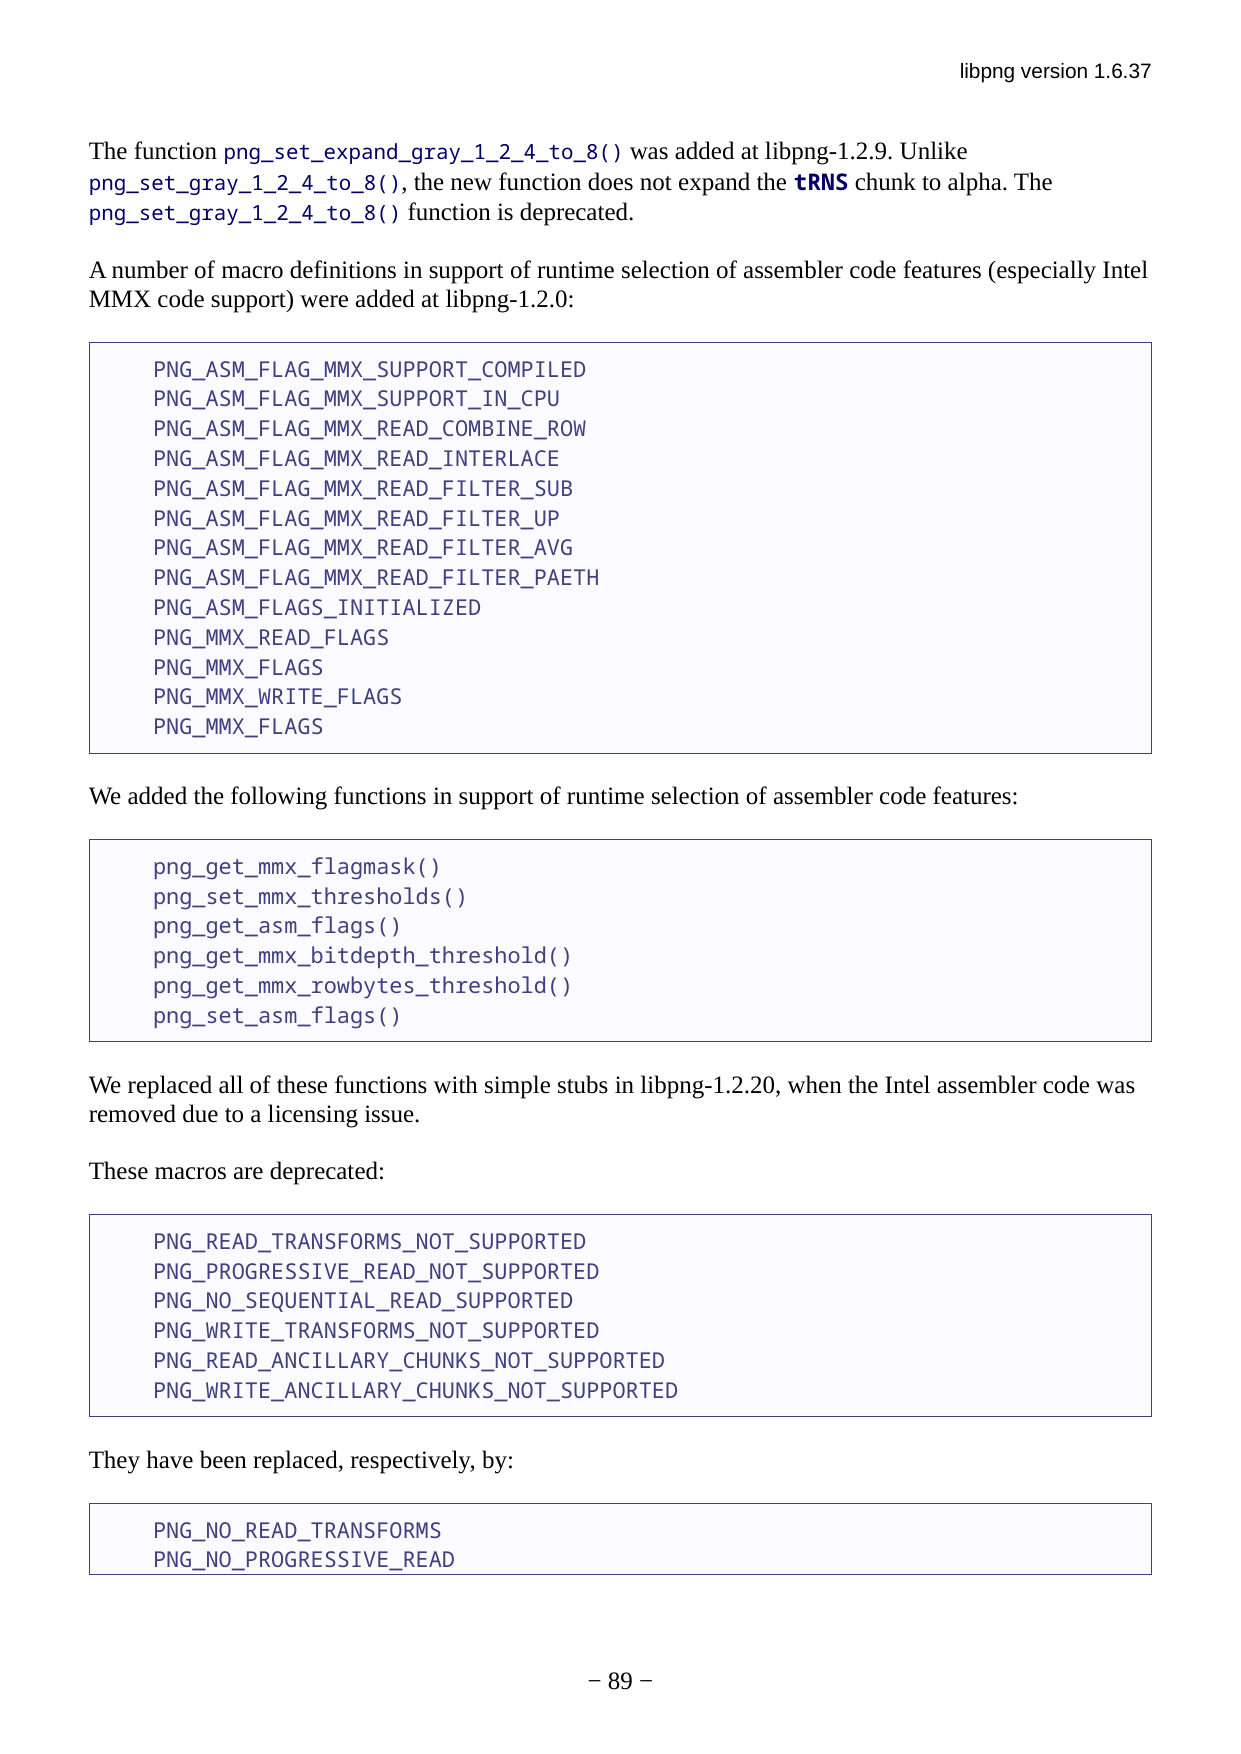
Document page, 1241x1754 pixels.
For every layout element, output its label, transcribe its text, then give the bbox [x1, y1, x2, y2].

text PNG_ASM_FLAG_MMX_READ_INTERLACE [90, 431, 1151, 461]
text png_get_mmx_flagmask() [90, 840, 1151, 869]
text PNG_NO_READ_TRANSFORMS [90, 1504, 1151, 1532]
text png_get_asm_flags() [90, 898, 1151, 928]
text PNG_MMX_FLAGS [90, 699, 1151, 753]
text PNG_ASM_FLAGS_INITIALIZED [90, 580, 1151, 610]
text A number of macro definitions in support of runtime selection of assembler code features (especially Intel MMX code support) were added at libpng-1.2.0: [88, 255, 1152, 313]
text PNG_NO_SEQUENTIAL_READ_SUPPORTED [90, 1273, 1151, 1303]
text PNG_ASM_FLAG_MMX_SUPPORT_COMPILED [90, 343, 1151, 371]
text PNG_ASM_FLAG_MMX_READ_FILTER_UP [90, 491, 1151, 520]
text png_get_mmx_rowbytes_threshold() [90, 958, 1151, 988]
text They have been replaced, respectively, by: [88, 1445, 1152, 1474]
text PNG_MMX_WRITE_FLAGS [90, 669, 1151, 699]
text PNG_ASM_FLAG_MMX_READ_COMBINE_ROW [90, 401, 1151, 431]
text The function png_set_expand_gray_1_2_4_to_8() was added at libpng-1.2.9. Unlike png_set_gray_1_2_4_to_8(), the new function does not expand the tRNS chunk to alpha. The png_set_gray_1_2_4_to_8() function is deprecated. [88, 136, 1152, 227]
text PNG_ASM_FLAG_MMX_SUPPORT_IN_CPU [90, 371, 1151, 401]
text PNG_NO_PROGRESSIVE_READ [90, 1532, 1151, 1574]
text We replaced all of these functions with simple stubs in libpng-1.2.20, when the Intel assembler code was removed due to a licensing issue. [88, 1070, 1152, 1128]
text PNG_READ_ANCILLARY_CHUNKS_NOT_SUPPORTED [90, 1333, 1151, 1363]
text PNG_MMX_READ_FLAGS [90, 610, 1151, 639]
text png_get_mmx_bitdepth_threshold() [90, 928, 1151, 958]
text PNG_ASM_FLAG_MMX_READ_FILTER_SUB [90, 461, 1151, 491]
text PNG_WRITE_ANCILLARY_CHUNKS_NOT_SUPPORTED [90, 1363, 1151, 1416]
text PNG_PROGRESSIVE_READ_NOT_SUPPORTED [90, 1244, 1151, 1273]
text png_set_asm_flags() [90, 988, 1151, 1041]
text PNG_ASM_FLAG_MMX_READ_FILTER_PAETH [90, 550, 1151, 580]
text PNG_READ_TRANSFORMS_NOT_SUPPORTED [90, 1215, 1151, 1244]
text PNG_ASM_FLAG_MMX_READ_FILTER_AVG [90, 520, 1151, 550]
text PNG_WRITE_TRANSFORMS_NOT_SUPPORTED [90, 1303, 1151, 1333]
text PNG_MMX_FLAGS [90, 639, 1151, 669]
text We added the following functions in support of runtime selection of assembler code features: [88, 781, 1152, 810]
text png_set_mmx_thresholds() [90, 869, 1151, 898]
text These macros are deprecated: [88, 1156, 1152, 1185]
